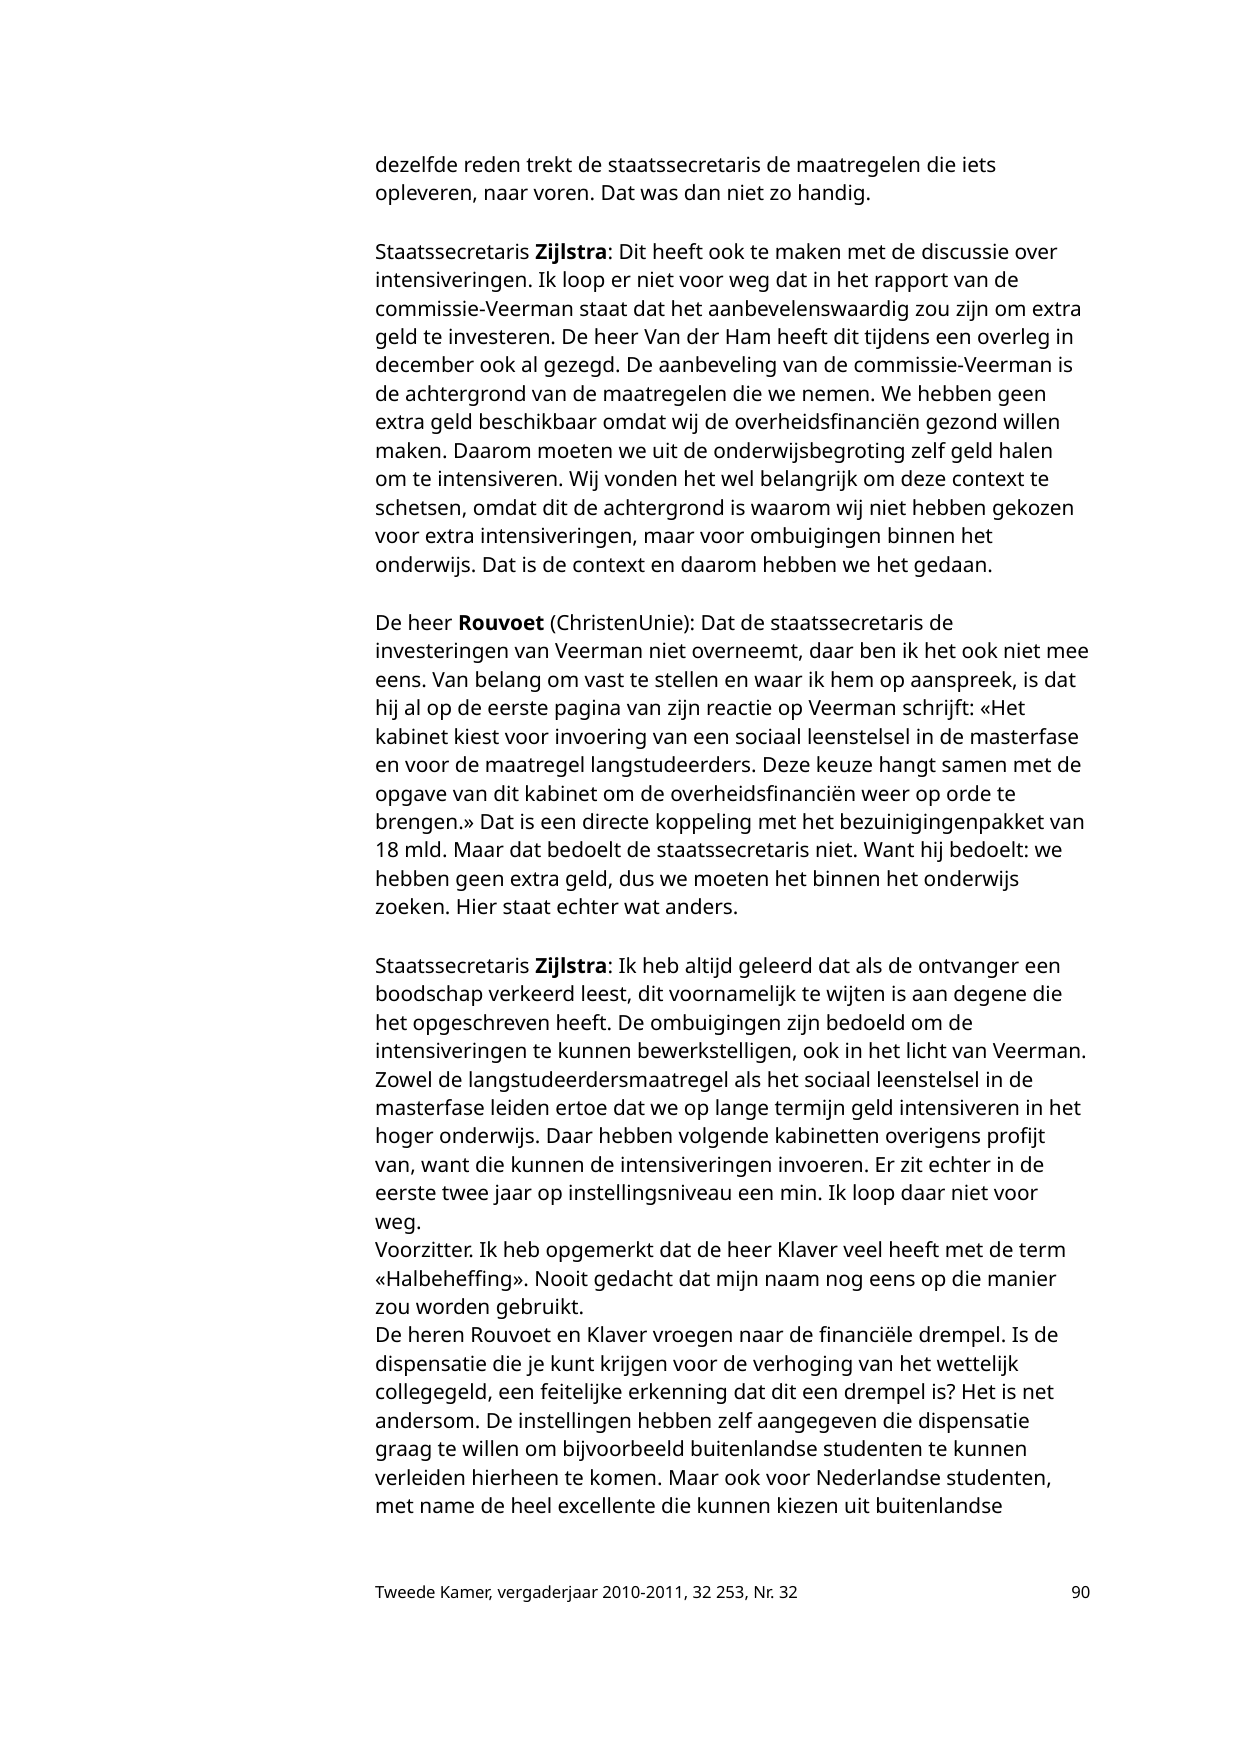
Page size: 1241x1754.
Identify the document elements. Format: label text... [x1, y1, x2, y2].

text dezelfde reden trekt de staatssecretaris de maatregelen die iets opleveren, naar voren. Dat was dan niet zo handig. [375, 150, 1090, 207]
text De heren Rouvoet en Klaver vroegen naar de financiële drempel. Is de dispensatie die je kunt krijgen voor de verhoging van het wettelijk collegegeld, een feitelijke erkenning dat dit een drempel is? Het is net andersom. De instellingen hebben zelf aangegeven die dispensatie graag te willen om bijvoorbeeld buitenlandse studenten te kunnen verleiden hierheen te komen. Maar ook voor Nederlandse studenten, met name de heel excellente die kunnen kiezen uit buitenlandse [375, 1321, 1090, 1520]
text De heer Rouvoet (ChristenUnie): Dat de staatssecretaris de investeringen van Veerman niet overneemt, daar ben ik het ook niet mee eens. Van belang om vast te stellen en waar ik hem op aanspreek, is dat hij al op de eerste pagina van zijn reactie op Veerman schrijft: «Het kabinet kiest voor invoering van een sociaal leenstelsel in de masterfase en voor de maatregel langstudeerders. Deze keuze hangt samen met de opgave van dit kabinet om de overheidsfinanciën weer op orde te brengen.» Dat is een directe koppeling met het bezuinigingenpakket van 18 mld. Maar dat bedoelt de staatssecretaris niet. Want hij bedoelt: we hebben geen extra geld, dus we moeten het binnen het onderwijs zoeken. Hier staat echter wat anders. [375, 608, 1090, 921]
text Staatssecretaris Zijlstra: Ik heb altijd geleerd dat als de ontvanger een boodschap verkeerd leest, dit voornamelijk te wijten is aan degene die het opgeschreven heeft. De ombuigingen zijn bedoeld om de intensiveringen te kunnen bewerkstelligen, ook in het licht van Veerman. Zowel de langstudeerdersmaatregel als het sociaal leenstelsel in de masterfase leiden ertoe dat we op lange termijn geld intensiveren in het hoger onderwijs. Daar hebben volgende kabinetten overigens profijt van, want die kunnen de intensiveringen invoeren. Er zit echter in de eerste twee jaar op instellingsniveau een min. Ik loop daar niet voor weg. [375, 951, 1090, 1235]
text Voorzitter. Ik heb opgemerkt dat de heer Klaver veel heeft met de term «Halbeheffing». Nooit gedacht dat mijn naam nog eens op die manier zou worden gebruikt. [375, 1235, 1090, 1321]
text Staatssecretaris Zijlstra: Dit heeft ook te maken met de discussie over intensiveringen. Ik loop er niet voor weg dat in het rapport van de commissie-Veerman staat dat het aanbevelenswaardig zou zijn om extra geld te investeren. De heer Van der Ham heeft dit tijdens een overleg in december ook al gezegd. De aanbeveling van de commissie-Veerman is de achtergrond van de maatregelen die we nemen. We hebben geen extra geld beschikbaar omdat wij de overheidsfinanciën gezond willen maken. Daarom moeten we uit de onderwijsbegroting zelf geld halen om te intensiveren. Wij vonden het wel belangrijk om deze context te schetsen, omdat dit de achtergrond is waarom wij niet hebben gekozen voor extra intensiveringen, maar voor ombuigingen binnen het onderwijs. Dat is de context en daarom hebben we het gedaan. [375, 237, 1090, 578]
